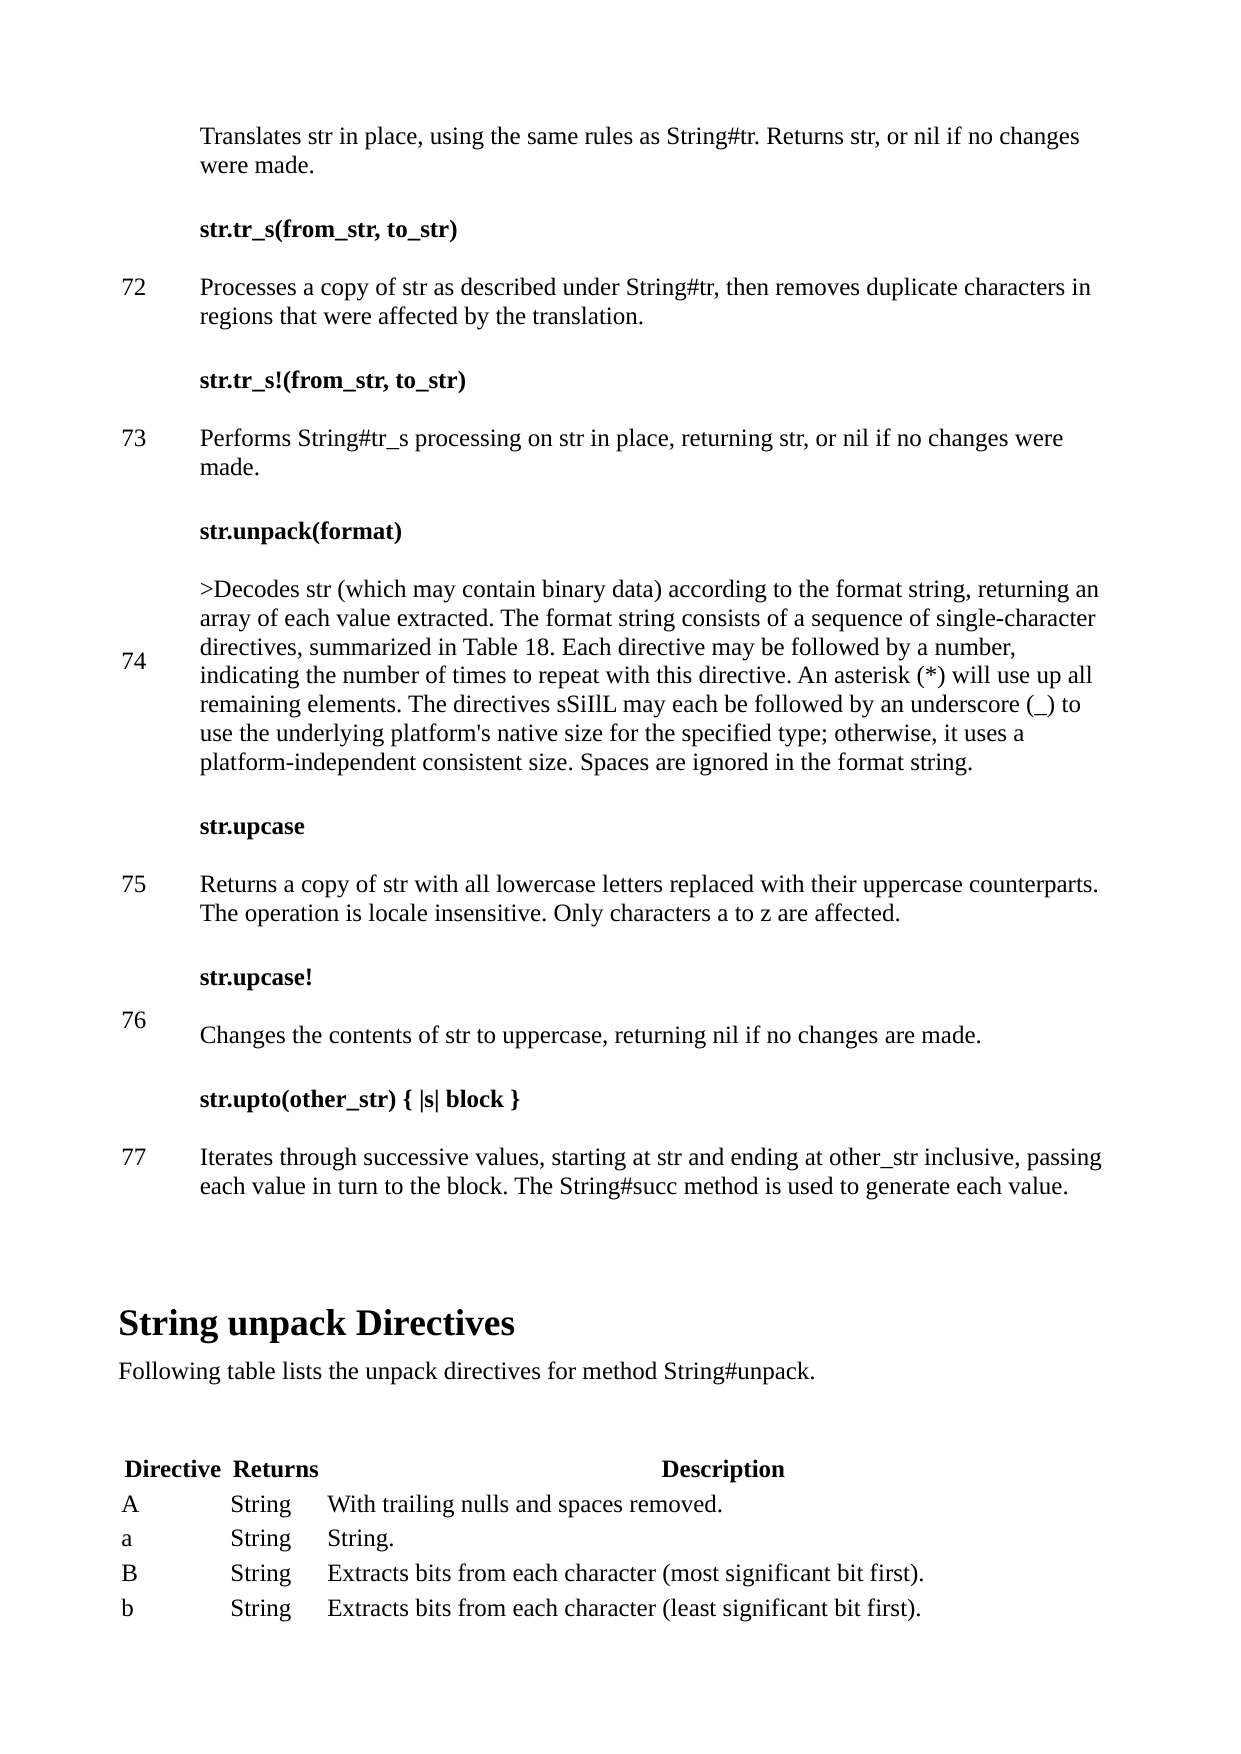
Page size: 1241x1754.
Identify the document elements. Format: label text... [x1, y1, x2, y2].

table_cell 72 [118, 211, 197, 362]
table_cell Extracts bits from each character (least significant bit first). [324, 1590, 1122, 1624]
table_header Description [324, 1451, 1122, 1486]
table_cell B [118, 1555, 227, 1590]
table_cell 73 [118, 362, 197, 513]
table_cell 75 [118, 808, 197, 959]
table_cell Extracts bits from each character (most significant bit first). [324, 1555, 1122, 1590]
subtitle String unpack Directives [118, 1301, 1122, 1344]
table_cell str.tr_s!(from_str, to_str) Performs String#tr_s processing on str in place, returning str, or nil if no changes were made. [197, 362, 1122, 513]
table_cell str.upto(other_str) { |s| block } Iterates through successive values, starting at str and ending at other_str inclusive, passing each value in turn to the block. The String#succ method is used to generate each value. [197, 1081, 1122, 1232]
table_cell 76 [118, 959, 197, 1081]
table_cell String [227, 1555, 324, 1590]
table_cell 77 [118, 1081, 197, 1232]
table_header Returns [227, 1451, 324, 1486]
table_cell String [227, 1521, 324, 1555]
table_cell b [118, 1590, 227, 1624]
table_cell [118, 118, 197, 211]
table_cell String [227, 1590, 324, 1624]
table_cell String. [324, 1521, 1122, 1555]
table_cell 74 [118, 513, 197, 808]
table_cell str.unpack(format) >Decodes str (which may contain binary data) according to the format string, returning an array of each value extracted. The format string consists of a sequence of single-character directives, summarized in Table 18. Each directive may be followed by a number, indicating the number of times to repeat with this directive. An asterisk (*) will use up all remaining elements. The directives sSiIlL may each be followed by an underscore (_) to use the underlying platform's native size for the specified type; otherwise, it uses a platform-independent consistent size. Spaces are ignored in the format string. [197, 513, 1122, 808]
table_cell str.upcase Returns a copy of str with all lowercase letters replaced with their uppercase counterparts. The operation is locale insensitive. Only characters a to z are affected. [197, 808, 1122, 959]
table_cell a [118, 1521, 227, 1555]
table_cell With trailing nulls and spaces removed. [324, 1486, 1122, 1521]
table_cell A [118, 1486, 227, 1521]
text Following table lists the unpack directives for method String#unpack. [118, 1356, 1122, 1385]
table_cell str.tr_s(from_str, to_str) Processes a copy of str as described under String#tr, then removes duplicate characters in regions that were affected by the translation. [197, 211, 1122, 362]
table_header Directive [118, 1451, 227, 1486]
table_cell String [227, 1486, 324, 1521]
table_cell str.upcase! Changes the contents of str to uppercase, returning nil if no changes are made. [197, 959, 1122, 1081]
table_cell Translates str in place, using the same rules as String#tr. Returns str, or nil if no changes were made. [197, 118, 1122, 211]
